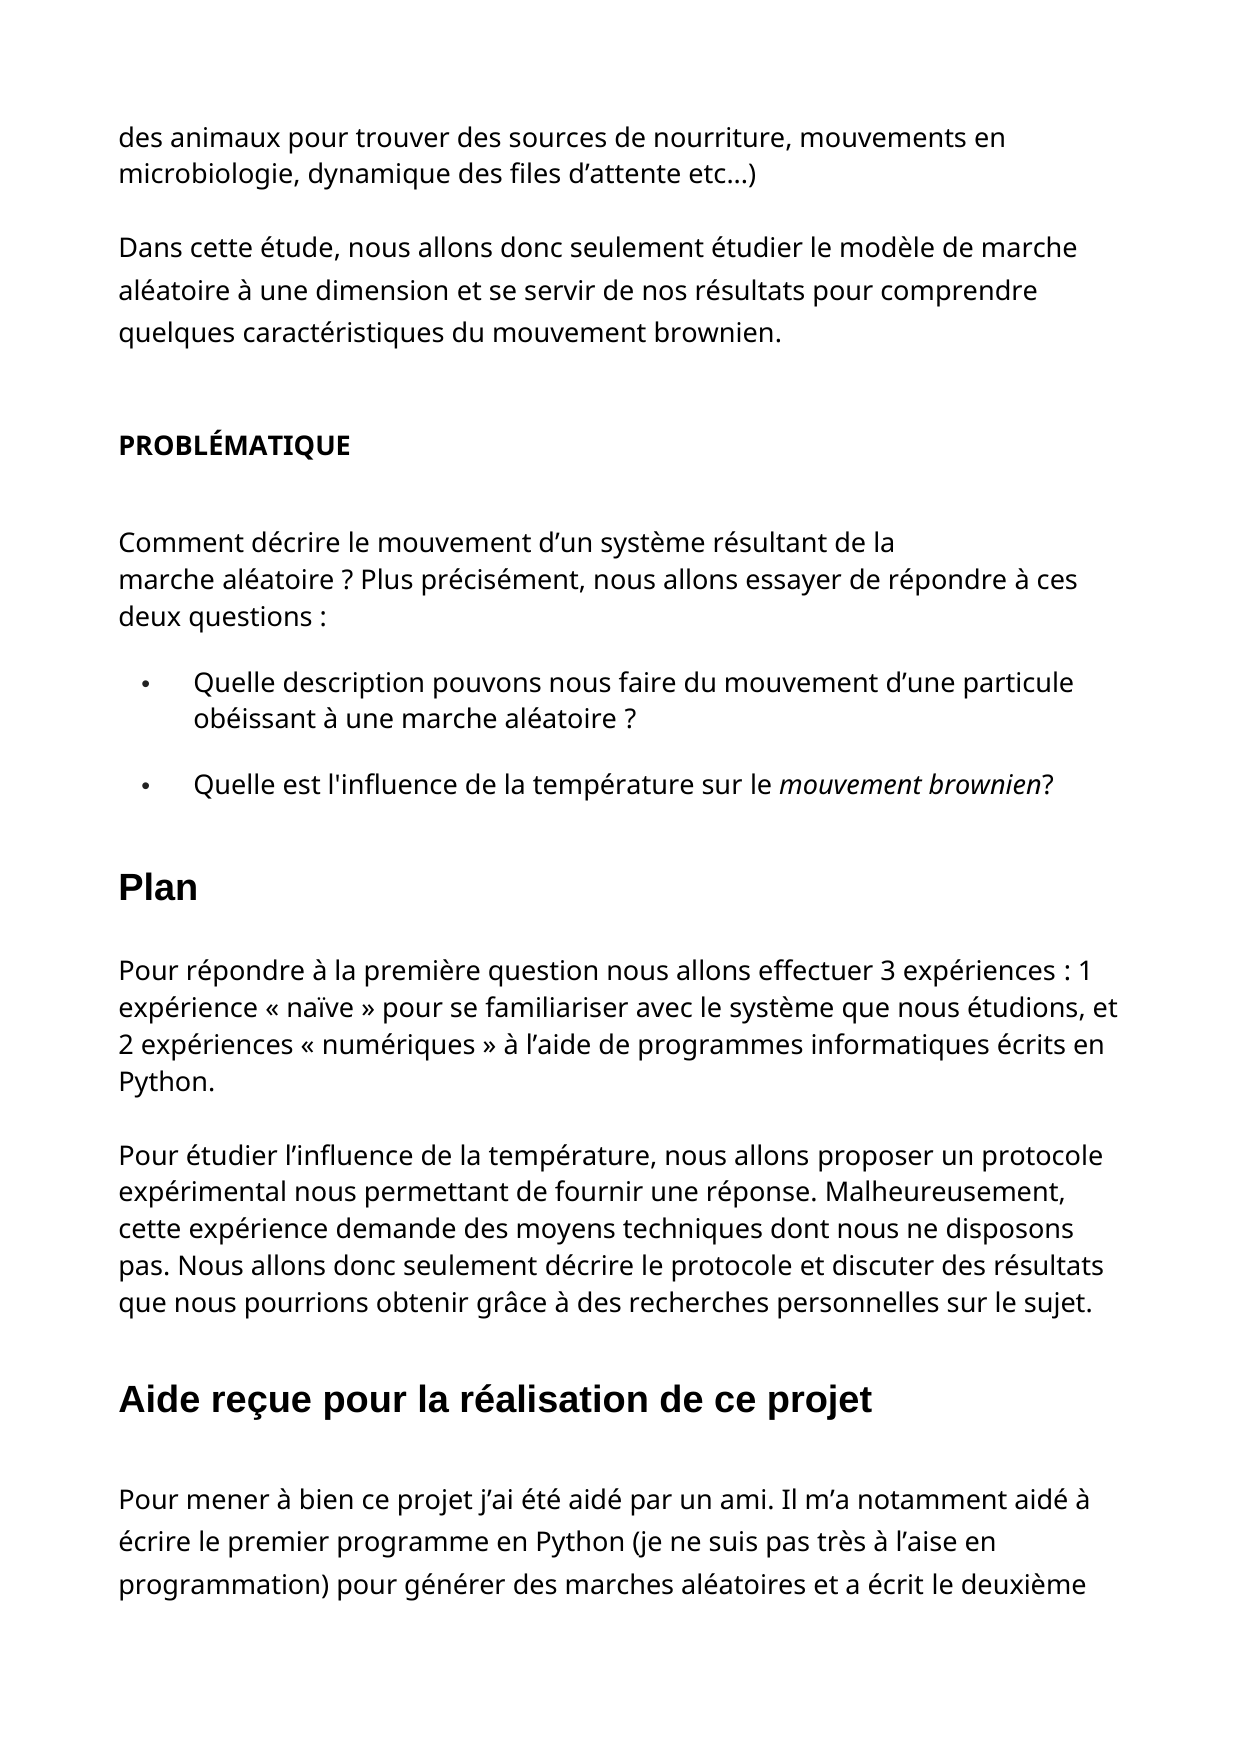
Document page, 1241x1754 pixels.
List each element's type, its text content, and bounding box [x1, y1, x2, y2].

subtitle Aide reçue pour la réalisation de ce projet [118, 1377, 1122, 1420]
text Comment décrire le mouvement d’un système résultant de la marche aléatoire ? Plus précisément, nous allons essayer de répondre à ces deux questions : [118, 524, 1122, 663]
subtitle PROBLÉMATIQUE [118, 427, 1122, 464]
text des animaux pour trouver des sources de nourriture, mouvements en microbiologie, dynamique des files d’attente etc...) [118, 118, 1122, 192]
text Pour mener à bien ce projet j’ai été aidé par un ami. Il m’a notamment aidé à écrire le premier programme en Python (je ne suis pas très à l’aise en programmation) pour générer des marches aléatoires et a écrit le deuxième [118, 1480, 1122, 1602]
text Pour répondre à la première question nous allons effectuer 3 expériences : 1 expérience « naïve » pour se familiariser avec le système que nous étudions, et 2 expériences « numériques » à l’aide de programmes informatiques écrits en Python. [118, 952, 1122, 1099]
text Dans cette étude, nous allons donc seulement étudier le modèle de marche aléatoire à une dimension et se servir de nos résultats pour comprendre quelques caractéristiques du mouvement brownien. [118, 229, 1122, 350]
list Quelle est l'influence de la température sur le mouvement brownien? [141, 766, 1122, 802]
text Pour étudier l’influence de la température, nous allons proposer un protocole expérimental nous permettant de fournir une réponse. Malheureusement, cette expérience demande des moyens techniques dont nous ne disposons pas. Nous allons donc seulement décrire le protocole et discuter des résultats que nous pourrions obtenir grâce à des recherches personnelles sur le sujet. [118, 1136, 1122, 1320]
list Quelle description pouvons nous faire du mouvement d’une particule obéissant à une marche aléatoire ? [141, 663, 1122, 766]
subtitle Plan [118, 864, 1122, 908]
